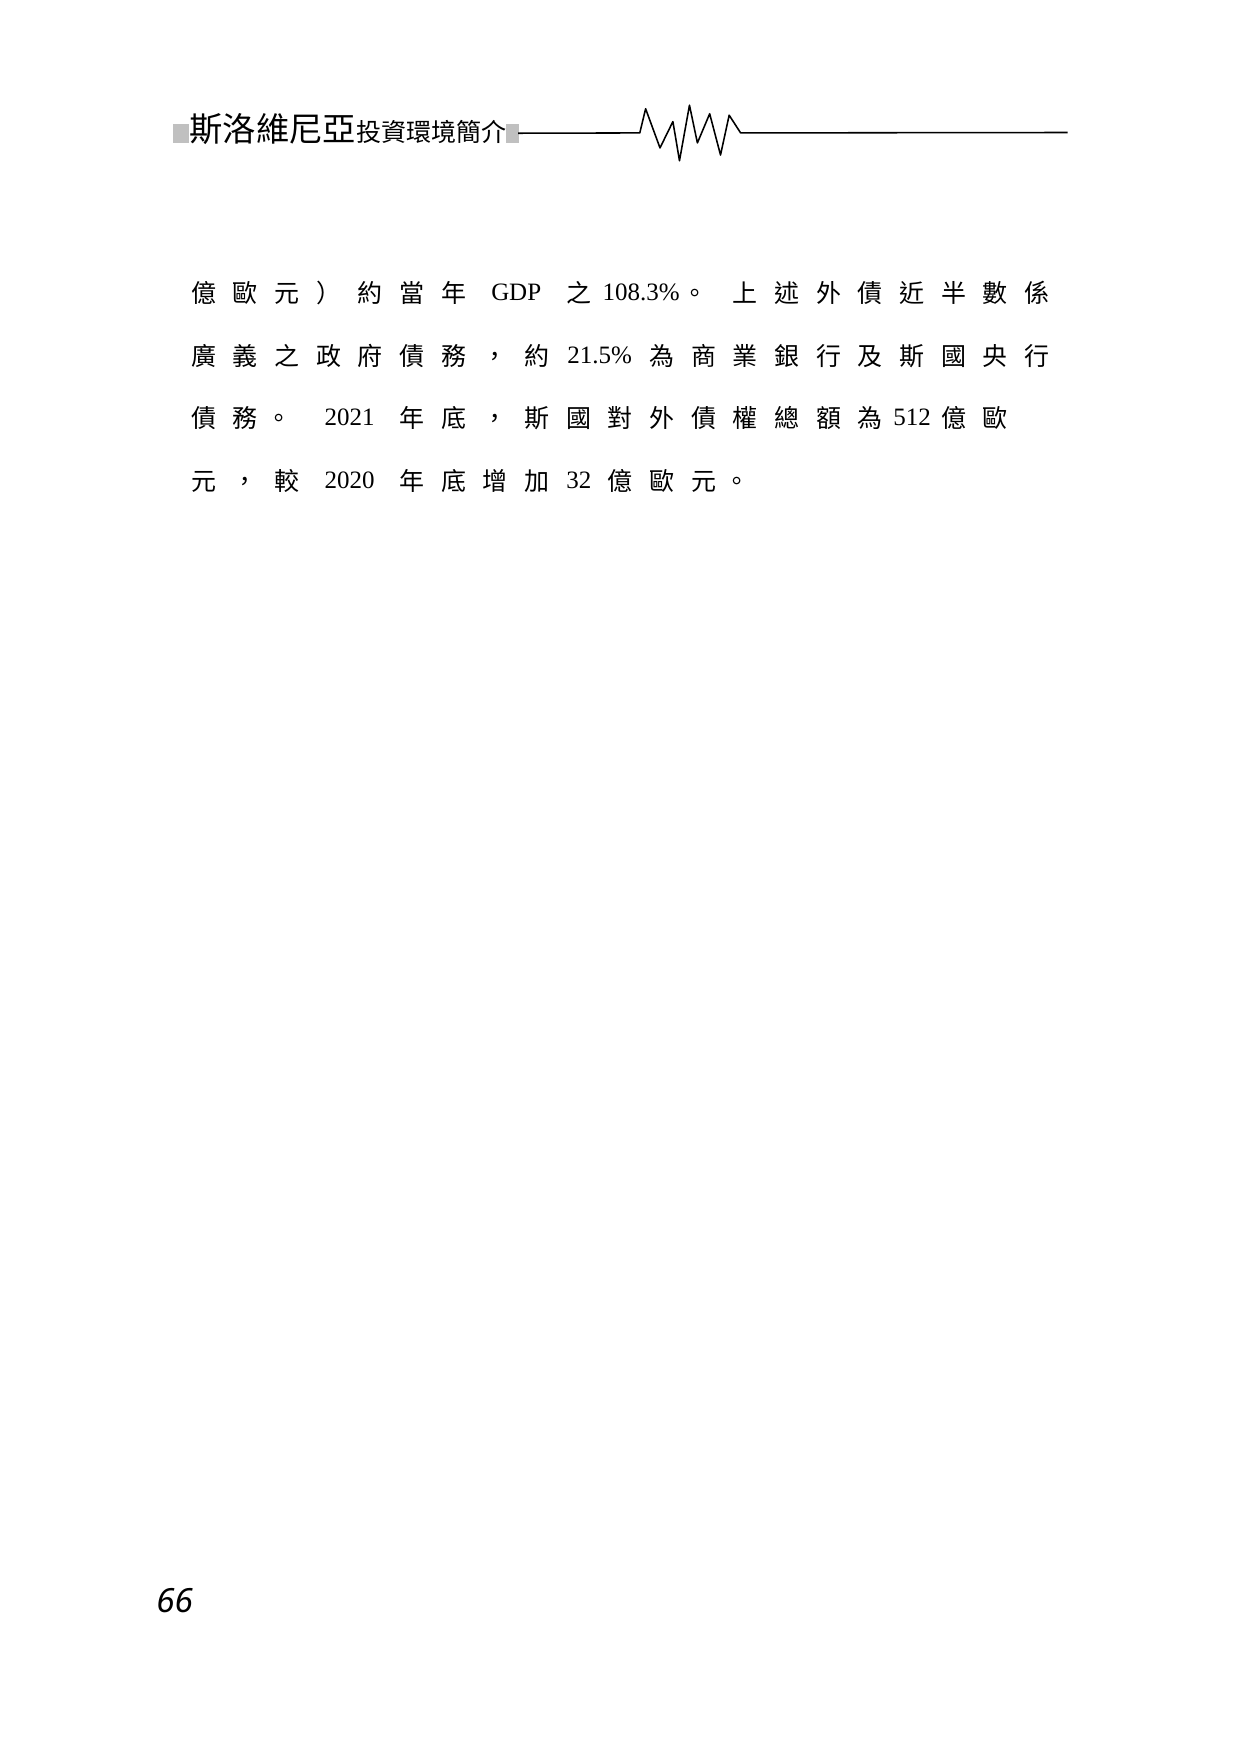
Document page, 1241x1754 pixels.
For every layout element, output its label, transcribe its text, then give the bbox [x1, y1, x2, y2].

text 億歐元）約當年GDP之108.3%。上述外債近半數係廣義之政府債務，約21.5%為商業銀行及斯國央行債務。2021年底，斯國對外債權總額為512億歐元，較2020年底增加32億歐元。 [183, 250, 1058, 500]
